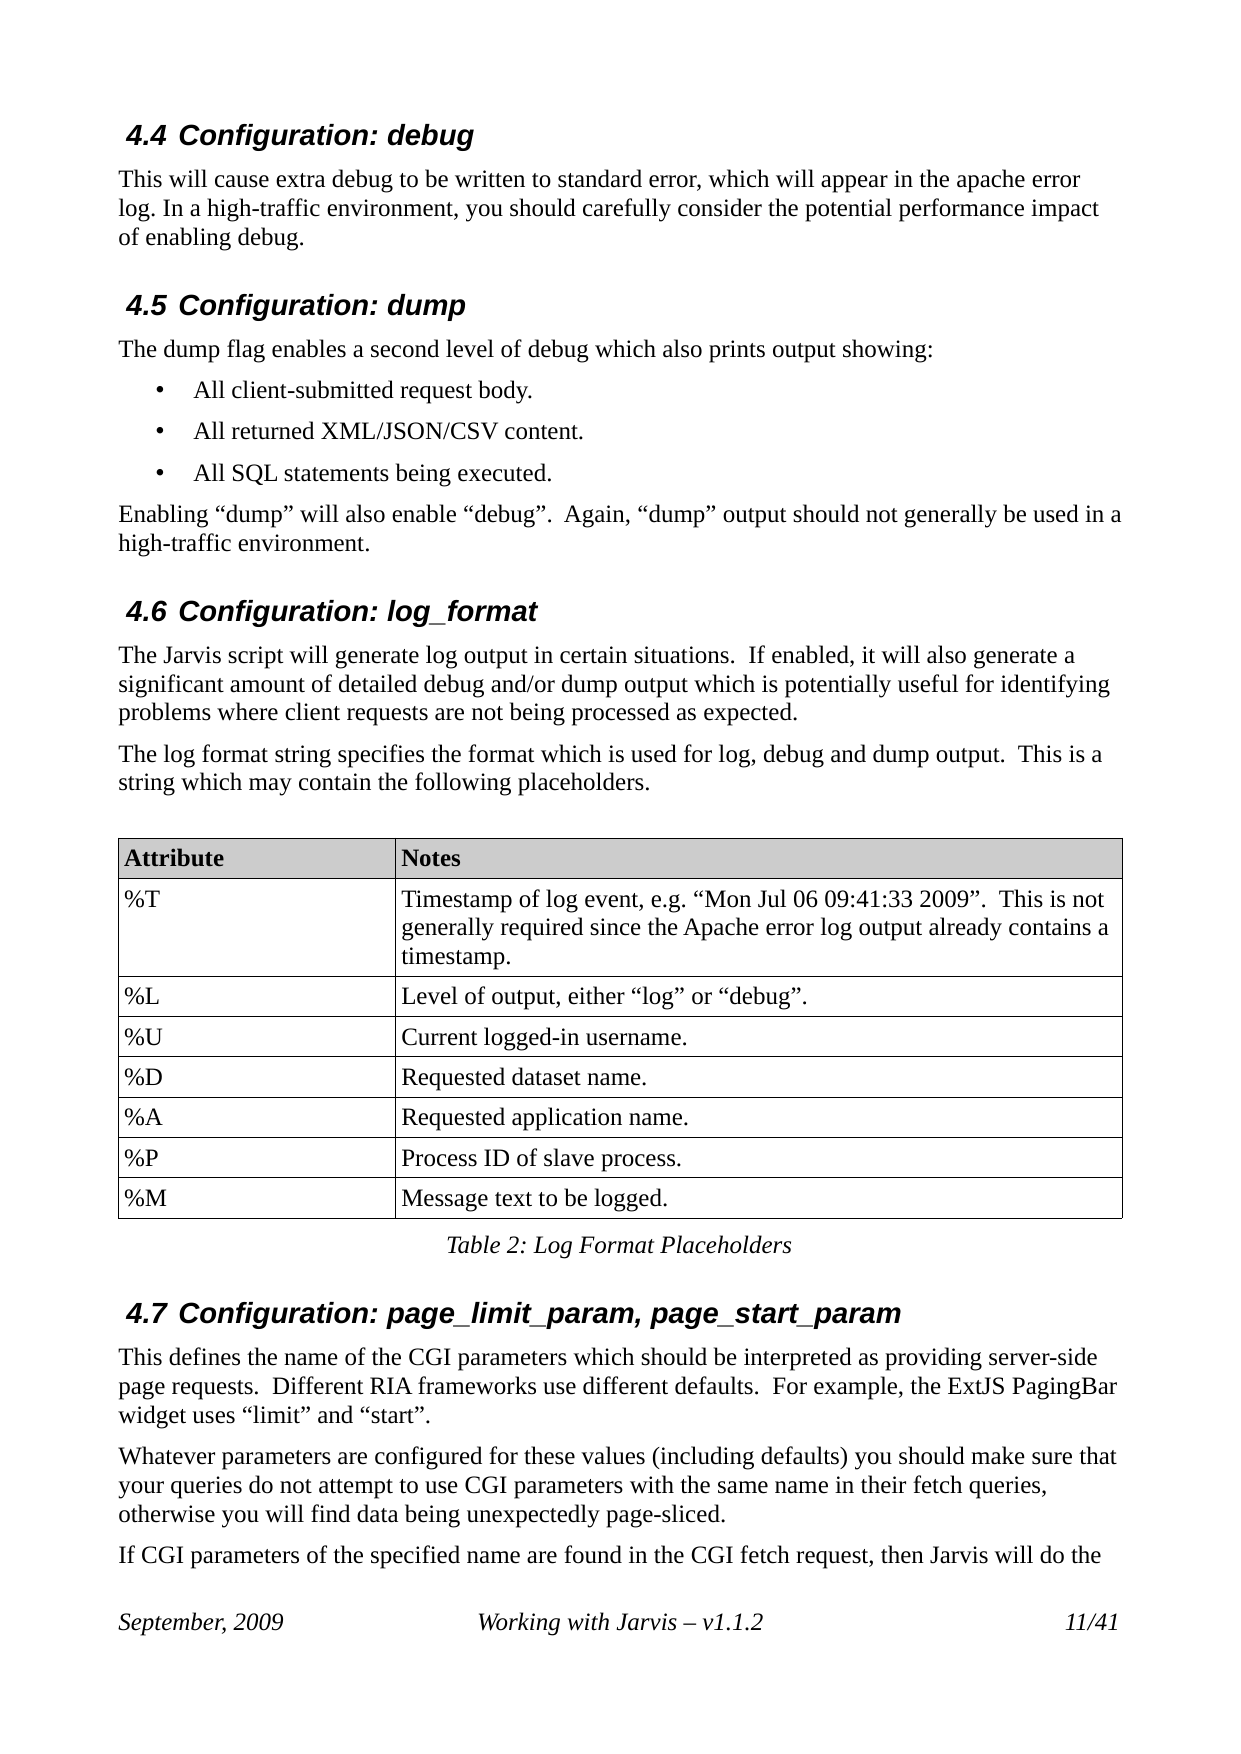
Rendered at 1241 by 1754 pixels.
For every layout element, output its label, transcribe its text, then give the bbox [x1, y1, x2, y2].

text Table 2: Log Format Placeholders [118, 1230, 1122, 1259]
list All SQL statements being executed. [156, 458, 1122, 486]
table_cell %U [119, 1017, 395, 1056]
table_cell %A [119, 1098, 395, 1137]
table_cell %P [119, 1138, 395, 1177]
table_cell %T [119, 879, 395, 976]
text The Jarvis script will generate log output in certain situations. If enabled, it will also generate a significant amount of detailed debug and/or dump output which is potentially useful for identifying problems where client requests are not being processed as expected. [118, 640, 1122, 726]
subtitle Configuration: dump [118, 288, 1122, 321]
table_cell Level of output, either “log” or “debug”. [396, 977, 1122, 1016]
text The dump flag enables a second level of debug which also prints output showing: [118, 334, 1122, 363]
text This will cause extra debug to be written to standard error, which will appear in the apache error log. In a high-traffic environment, you should carefully consider the potential performance impact of enabling debug. [118, 164, 1122, 250]
table_cell Requested dataset name. [396, 1057, 1122, 1097]
table_cell Timestamp of log event, e.g. “Mon Jul 06 09:41:33 2009”. This is not generally required since the Apache error log output already contains a timestamp. [396, 879, 1122, 976]
subtitle Configuration: page_limit_param, page_start_param [118, 1296, 1122, 1330]
table_cell Current logged-in username. [396, 1017, 1122, 1056]
text If CGI parameters of the specified name are found in the CGI fetch request, then Jarvis will do the [118, 1540, 1122, 1569]
subtitle Configuration: debug [118, 118, 1122, 152]
table_cell %M [119, 1178, 395, 1217]
list All client-submitted request body. [156, 375, 1122, 404]
text Enabling “dump” will also enable “debug”. Again, “dump” output should not generally be used in a high-traffic environment. [118, 499, 1122, 556]
text This defines the name of the CGI parameters which should be interpreted as providing server-side page requests. Different RIA frameworks use different defaults. For example, the ExtJS PagingBar widget uses “limit” and “start”. [118, 1342, 1122, 1429]
table_header Notes [396, 839, 1122, 878]
list All returned XML/JSON/CSV content. [156, 416, 1122, 445]
table_header Attribute [119, 839, 395, 878]
table_cell %L [119, 977, 395, 1016]
subtitle Configuration: log_format [118, 594, 1122, 627]
text The log format string specifies the format which is used for log, debug and dump output. This is a string which may contain the following placeholders. [118, 739, 1122, 796]
table_cell Requested application name. [396, 1098, 1122, 1137]
table_cell Message text to be logged. [396, 1178, 1122, 1217]
table_cell Process ID of slave process. [396, 1138, 1122, 1177]
table_cell %D [119, 1057, 395, 1097]
text Whatever parameters are configured for these values (including defaults) you should make sure that your queries do not attempt to use CGI parameters with the same name in their fetch queries, otherwise you will find data being unexpectedly page-sliced. [118, 1441, 1122, 1527]
